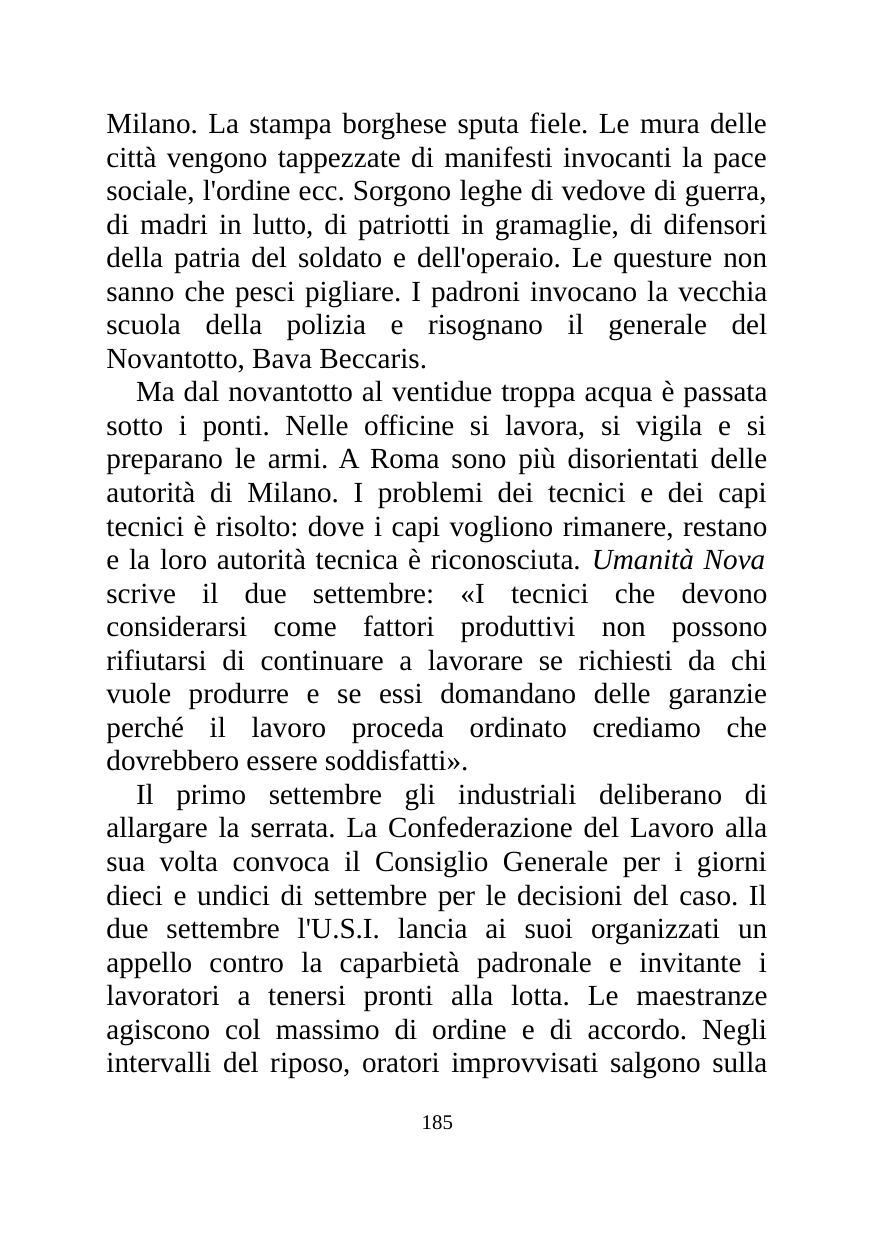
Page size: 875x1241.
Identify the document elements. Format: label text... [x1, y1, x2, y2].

text Milano. La stampa borghese sputa fiele. Le mura delle città vengono tappezzate di manifesti invocanti la pace sociale, l'ordine ecc. Sorgono leghe di vedove di guerra, di madri in lutto, di patriotti in gramaglie, di difensori della patria del soldato e dell'operaio. Le questure non sanno che pesci pigliare. I padroni invocano la vecchia scuola della polizia e risognano il generale del Novantotto, Bava Beccaris. [106, 106, 768, 374]
text Il primo settembre gli industriali deliberano di allargare la serrata. La Confederazione del Lavoro alla sua volta convoca il Consiglio Generale per i giorni dieci e undici di settembre per le decisioni del caso. Il due settembre l'U.S.I. lancia ai suoi organizzati un appello contro la caparbietà padronale e invitante i lavoratori a tenersi pronti alla lotta. Le maestranze agiscono col massimo di ordine e di accordo. Negli intervalli del riposo, oratori improvvisati salgono sulla [106, 777, 768, 1079]
text Ma dal novantotto al ventidue troppa acqua è passata sotto i ponti. Nelle officine si lavora, si vigila e si preparano le armi. A Roma sono più disorientati delle autorità di Milano. I problemi dei tecnici e dei capi tecnici è risolto: dove i capi vogliono rimanere, restano e la loro autorità tecnica è riconosciuta. Umanità Nova scrive il due settembre: «I tecnici che devono considerarsi come fattori produttivi non possono rifiutarsi di continuare a lavorare se richiesti da chi vuole produrre e se essi domandano delle garanzie perché il lavoro proceda ordinato crediamo che dovrebbero essere soddisfatti». [106, 374, 768, 777]
